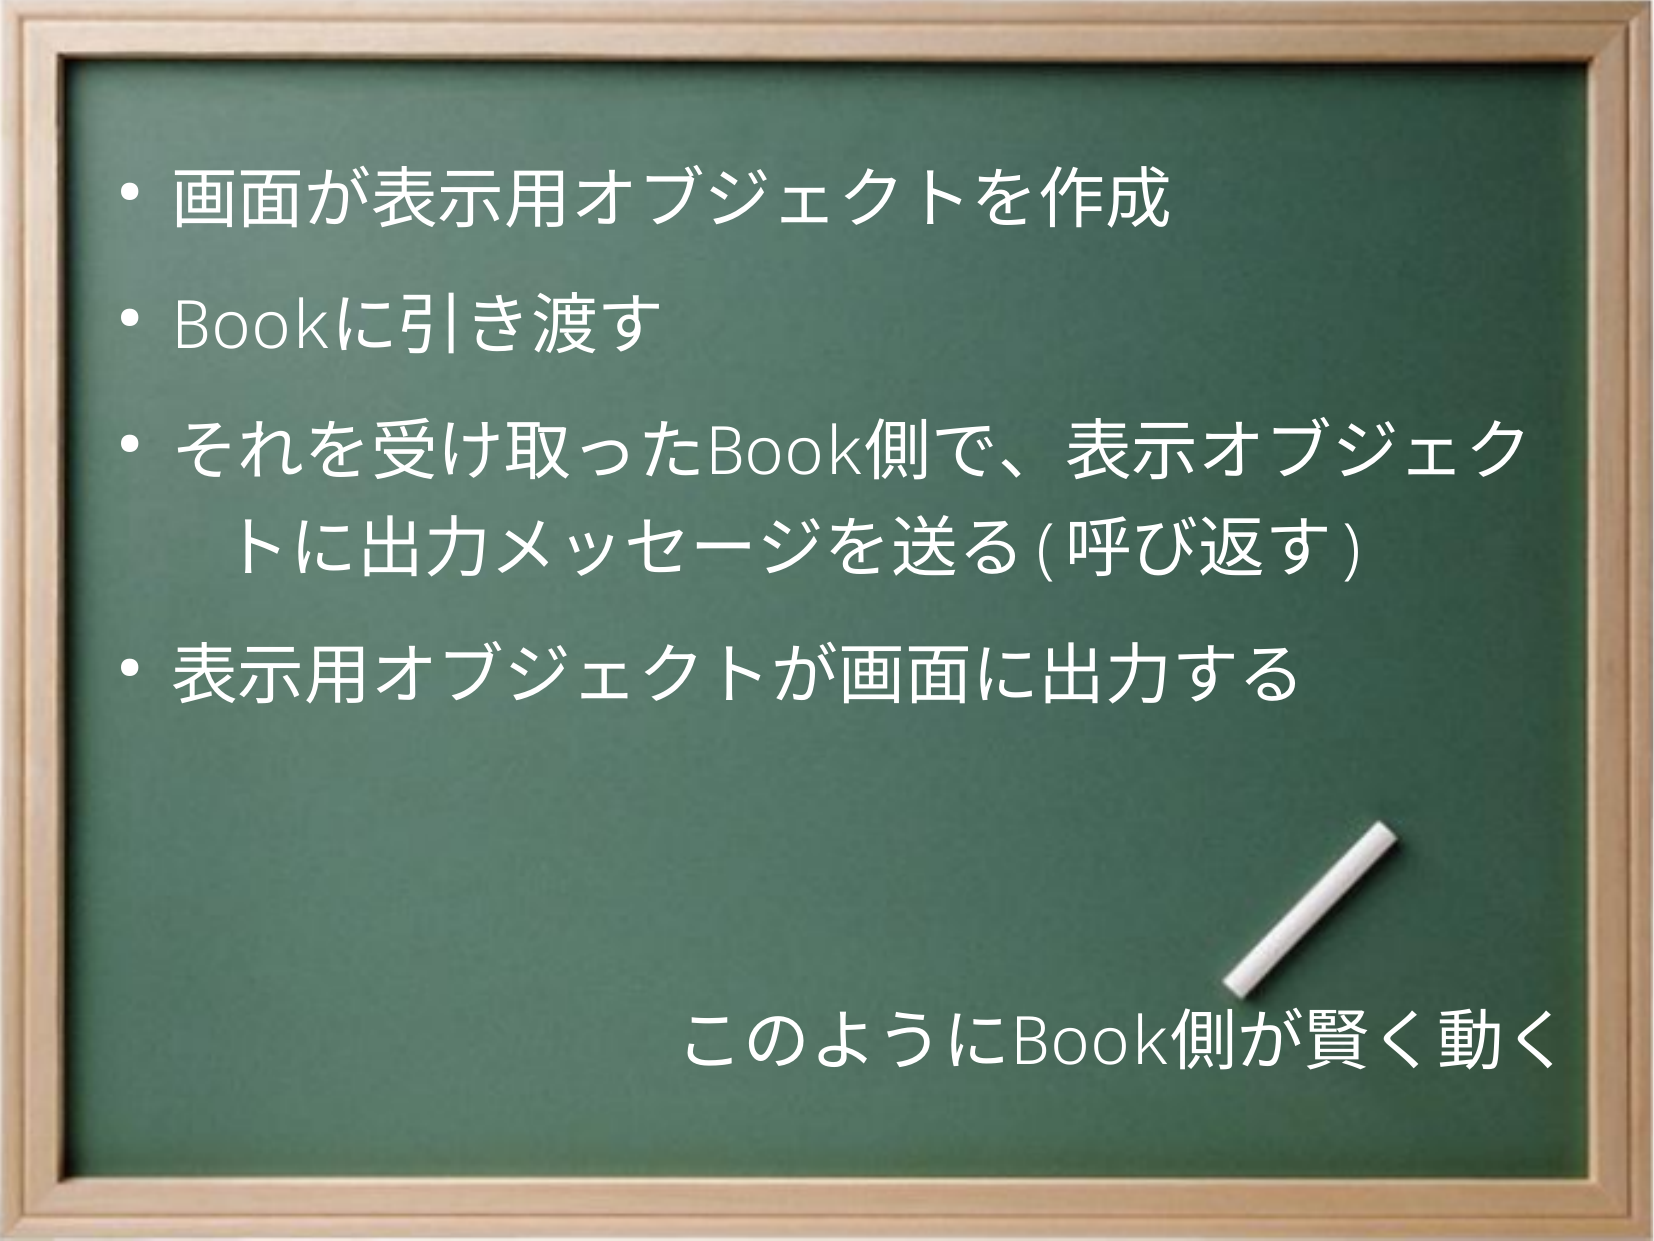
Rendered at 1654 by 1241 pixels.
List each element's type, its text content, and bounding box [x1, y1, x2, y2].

picture [0, 0, 1654, 1241]
list 画面が表示用オブジェクトを作成 Bookに引き渡す それを受け取ったBook側で、表示オブジェクトに出力メッセージを送る(呼び返す) 表示用オブジェクトが画面に出力する このようにBook側が賢く動く [82, 144, 1571, 1241]
